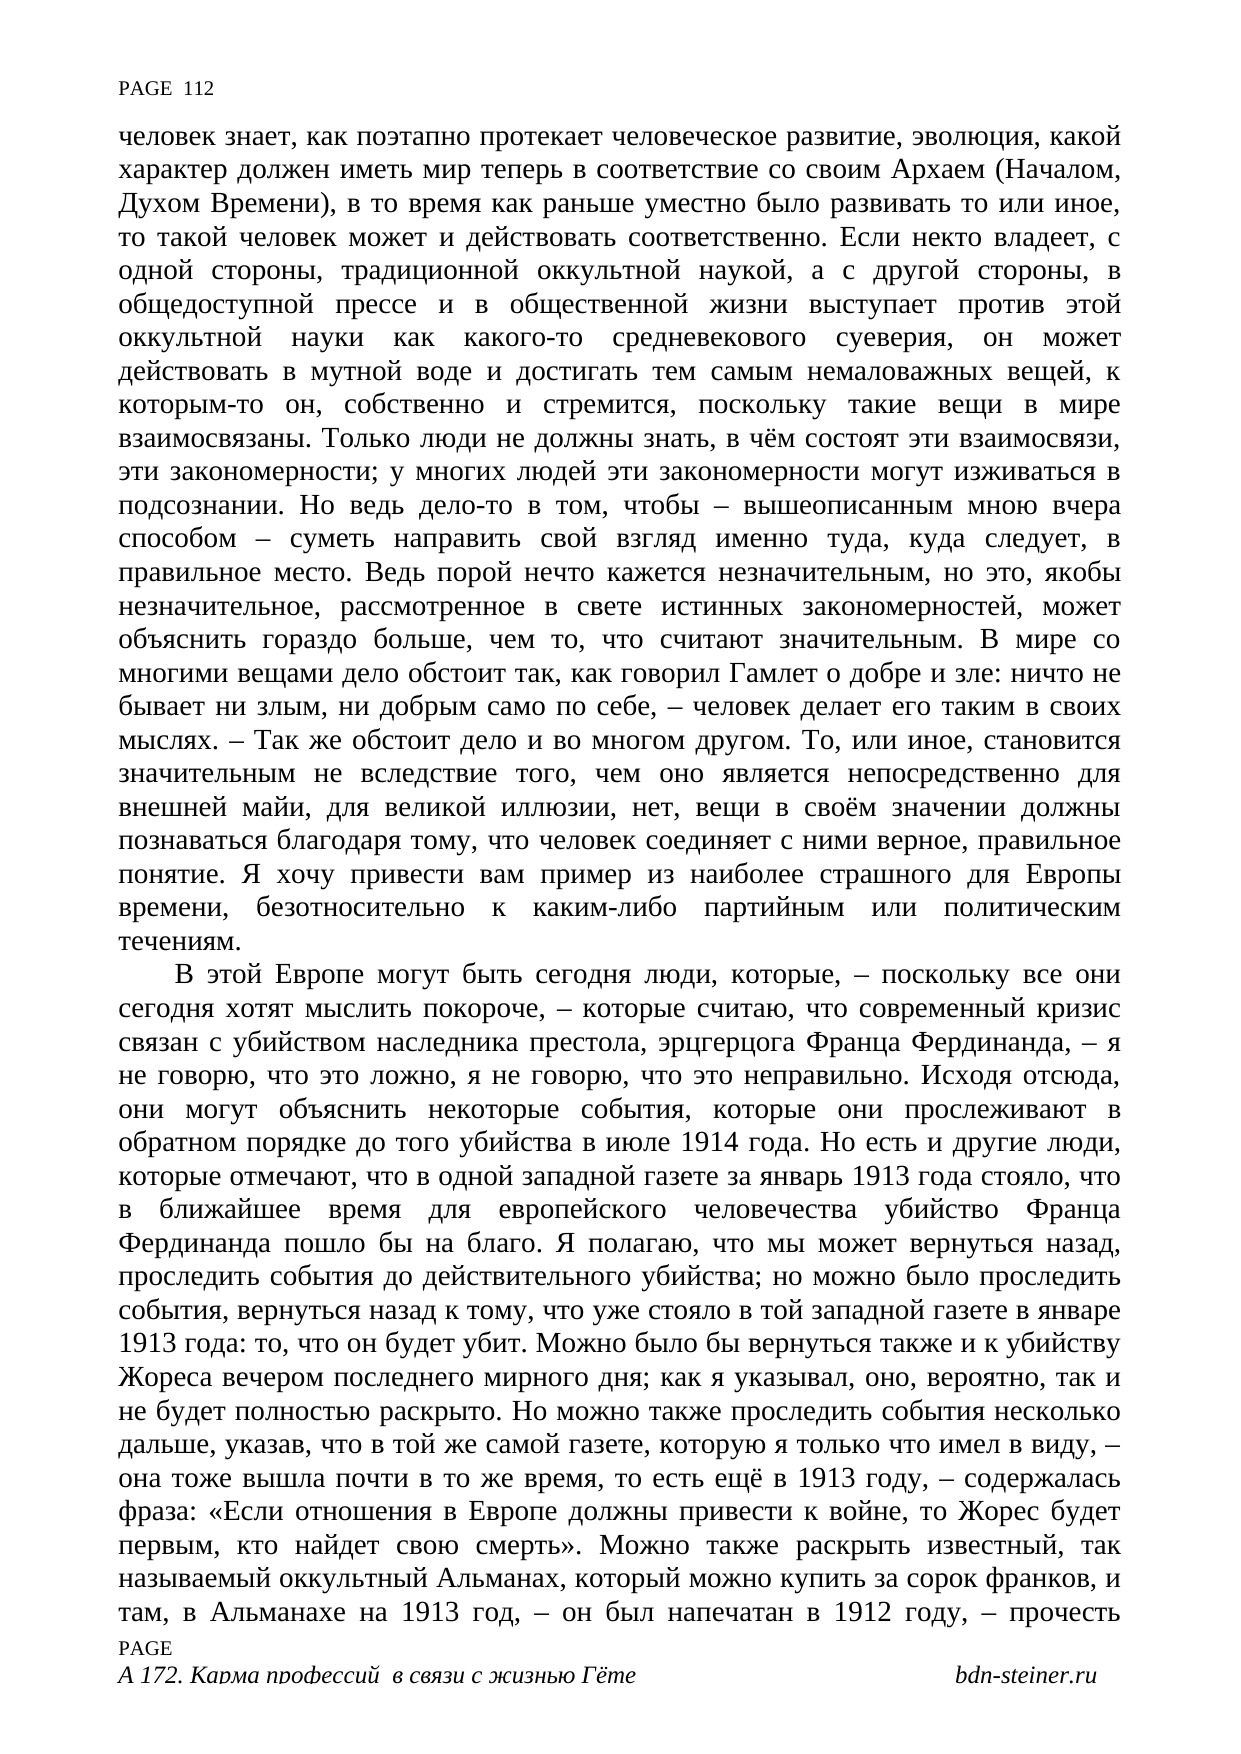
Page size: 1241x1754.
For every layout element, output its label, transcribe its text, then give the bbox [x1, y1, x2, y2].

text человек знает, как поэтапно протекает человеческое развитие, эволюция, какой характер должен иметь мир теперь в соответствие со своим Архаем (Началом, Духом Времени), в то время как раньше уместно было развивать то или иное, то такой человек может и действовать соответственно. Если некто владеет, с одной стороны, традиционной оккультной наукой, а с другой стороны, в общедоступной прессе и в общественной жизни выступает против этой оккультной науки как какого-то средневекового суеверия, он может действовать в мутной воде и достигать тем самым немаловажных вещей, к которым-то он, собственно и стремится, поскольку такие вещи в мире взаимосвязаны. Только люди не должны знать, в чём состоят эти взаимосвязи, эти закономерности; у многих людей эти закономерности могут изживаться в подсознании. Но ведь дело-то в том, чтобы – вышеописанным мною вчера способом – суметь направить свой взгляд именно туда, куда следует, в правильное место. Ведь порой нечто кажется незначительным, но это, якобы незначительное, рассмотренное в свете истинных закономерностей, может объяснить гораздо больше, чем то, что считают значительным. В мире со многими вещами дело обстоит так, как говорил Гамлет о добре и зле: ничто не бывает ни злым, ни добрым само по себе, – человек делает его таким в своих мыслях. – Так же обстоит дело и во многом другом. То, или иное, становится значительным не вследствие того, чем оно является непосредственно для внешней майи, для великой иллюзии, нет, вещи в своём значении должны познаваться благодаря тому, что человек соединяет с ними верное, правильное понятие. Я хочу привести вам пример из наиболее страшного для Европы времени, безотносительно к каким-либо партийным или политическим течениям. [118, 118, 1122, 957]
text В этой Европе могут быть сегодня люди, которые, – поскольку все они сегодня хотят мыслить покороче, – которые считаю, что современный кризис связан с убийством наследника престола, эрцгерцога Франца Фердинанда, – я не говорю, что это ложно, я не говорю, что это неправильно. Исходя отсюда, они могут объяснить некоторые события, которые они прослеживают в обратном порядке до того убийства в июле 1914 года. Но есть и другие люди, которые отмечают, что в одной западной газете за январь 1913 года стояло, что в ближайшее время для европейского человечества убийство Франца Фердинанда пошло бы на благо. Я полагаю, что мы может вернуться назад, проследить события до действительного убийства; но можно было проследить события, вернуться назад к тому, что уже стояло в той западной газете в январе 1913 года: то, что он будет убит. Можно было бы вернуться также и к убийству Жореса вечером последнего мирного дня; как я указывал, оно, вероятно, так и не будет полностью раскрыто. Но можно также проследить события несколько дальше, указав, что в той же самой газете, которую я только что имел в виду, – она тоже вышла почти в то же время, то есть ещё в 1913 году, – содержалась фраза: «Если отношения в Европе должны привести к войне, то Жорес будет первым, кто найдет свою смерть». Можно также раскрыть известный, так называемый оккультный Альманах, который можно купить за сорок франков, и там, в Альманахе на 1913 год, – он был напечатан в 1912 году, – прочесть [118, 957, 1122, 1627]
